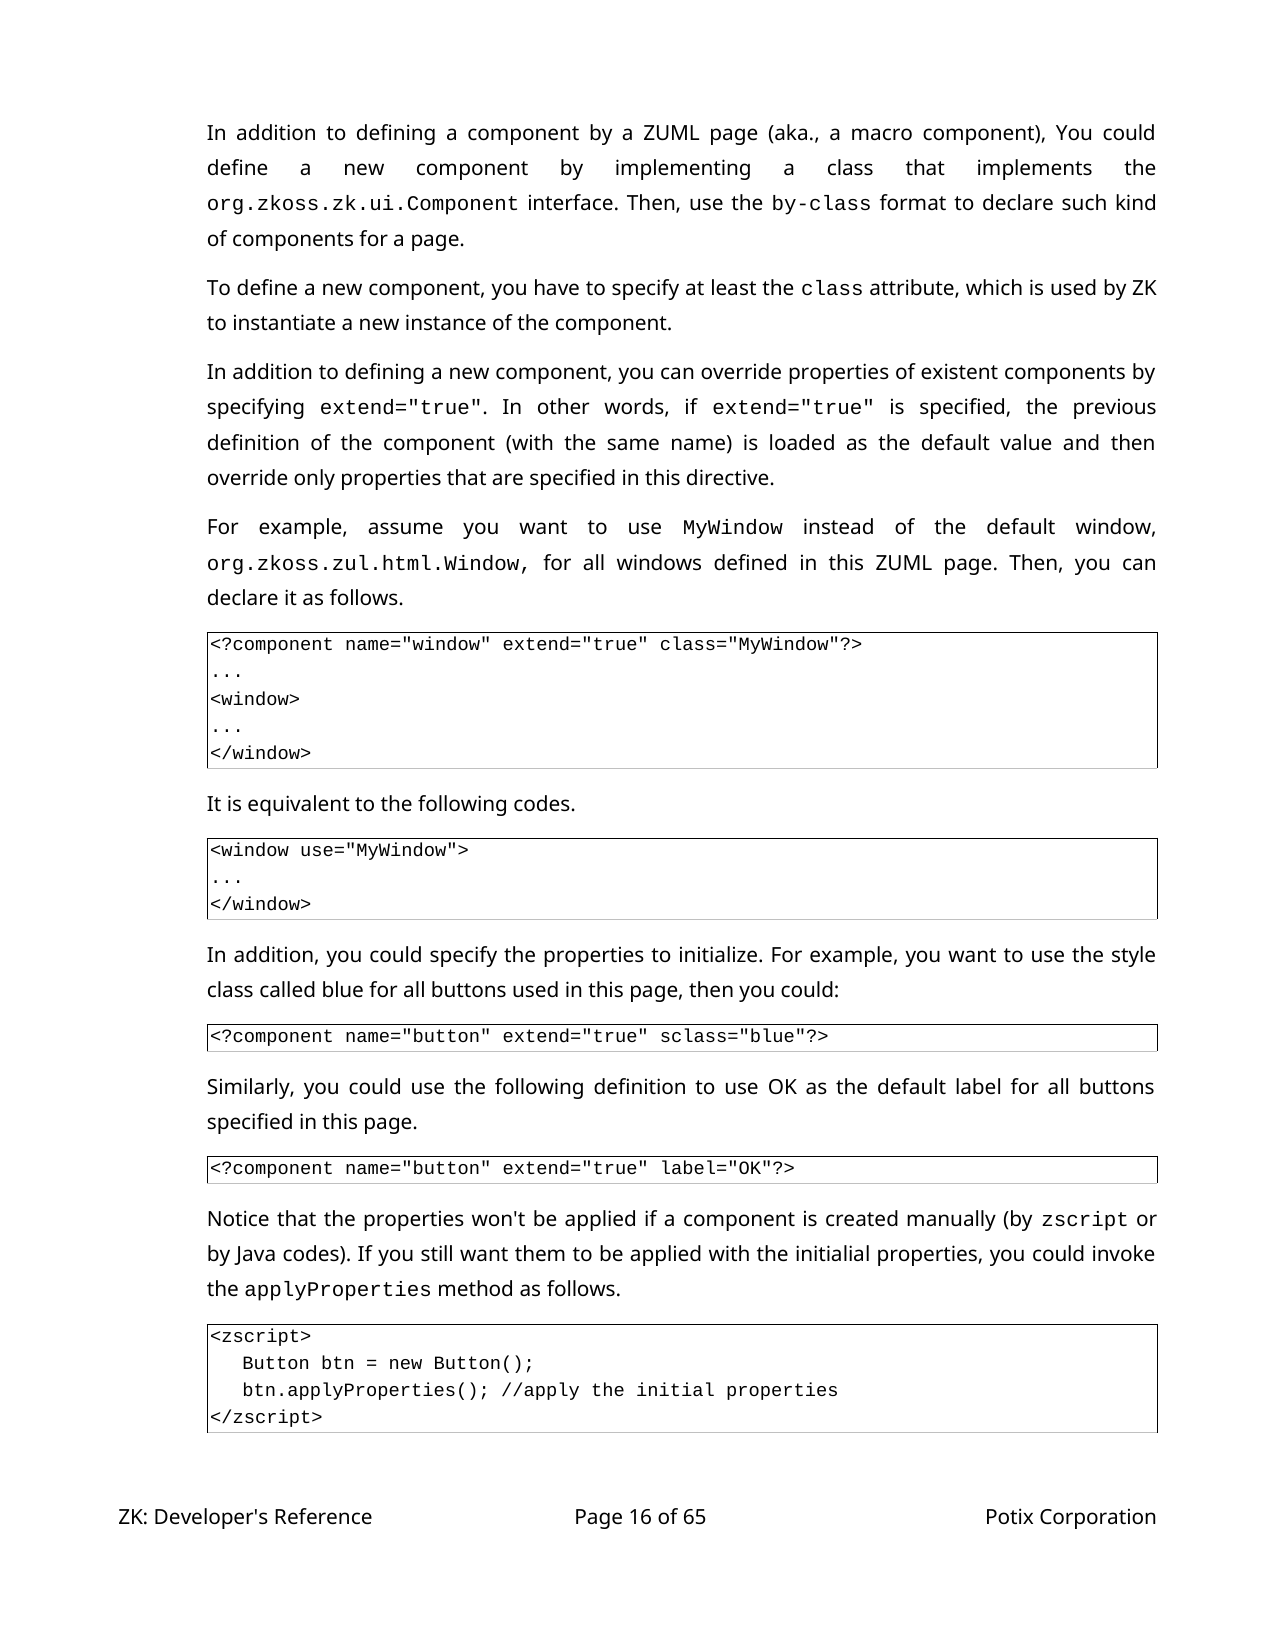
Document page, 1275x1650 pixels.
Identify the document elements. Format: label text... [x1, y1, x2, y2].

text To define a new component, you have to specify at least the class attribute, which is used by ZK to instantiate a new instance of the component. [207, 273, 1157, 337]
text <?component name="button" extend="true" sclass="blue"?> [208, 1025, 1157, 1051]
text ... [208, 865, 1157, 889]
text In addition, you could specify the properties to initialize. For example, you want to use the style class called blue for all buttons used in this page, then you could: [207, 940, 1157, 1003]
text </zscript> [208, 1405, 1157, 1432]
text Notice that the properties won't be applied if a component is created manually (by zscript or by Java codes). If you still want them to be applied with the initialial properties, you could invoke the applyProperties method as follows. [207, 1204, 1157, 1303]
text Button btn = new Button(); [208, 1351, 1157, 1375]
text btn.applyProperties(); //apply the initial properties [208, 1378, 1157, 1402]
text Similarly, you could use the following definition to use OK as the default label for all buttons specified in this page. [207, 1072, 1157, 1135]
text In addition to defining a new component, you can override properties of existent components by specifying extend="true". In other words, if extend="true" is specified, the previous definition of the component (with the same name) is loaded as the default value and then override only properties that are specified in this directive. [207, 357, 1157, 491]
text For example, assume you want to use MyWindow instead of the default window, org.zkoss.zul.html.Window, for all windows defined in this ZUML page. Then, you can declare it as follows. [207, 512, 1157, 611]
text In addition to defining a component by a ZUML page (aka., a macro component), You could define a new component by implementing a class that implements the org.zkoss.zk.ui.Component interface. Then, use the by-class format to declare such kind of components for a page. [207, 118, 1157, 252]
text ... [208, 659, 1157, 683]
text <?component name="window" extend="true" class="MyWindow"?> [208, 633, 1157, 656]
text <?component name="button" extend="true" label="OK"?> [208, 1157, 1157, 1183]
text <zscript> [208, 1325, 1157, 1348]
text ... [208, 713, 1157, 738]
text </window> [208, 741, 1157, 768]
text <window> [208, 686, 1157, 711]
text It is equivalent to the following codes. [207, 789, 1157, 817]
text </window> [208, 892, 1157, 919]
text <window use="MyWindow"> [208, 839, 1157, 862]
